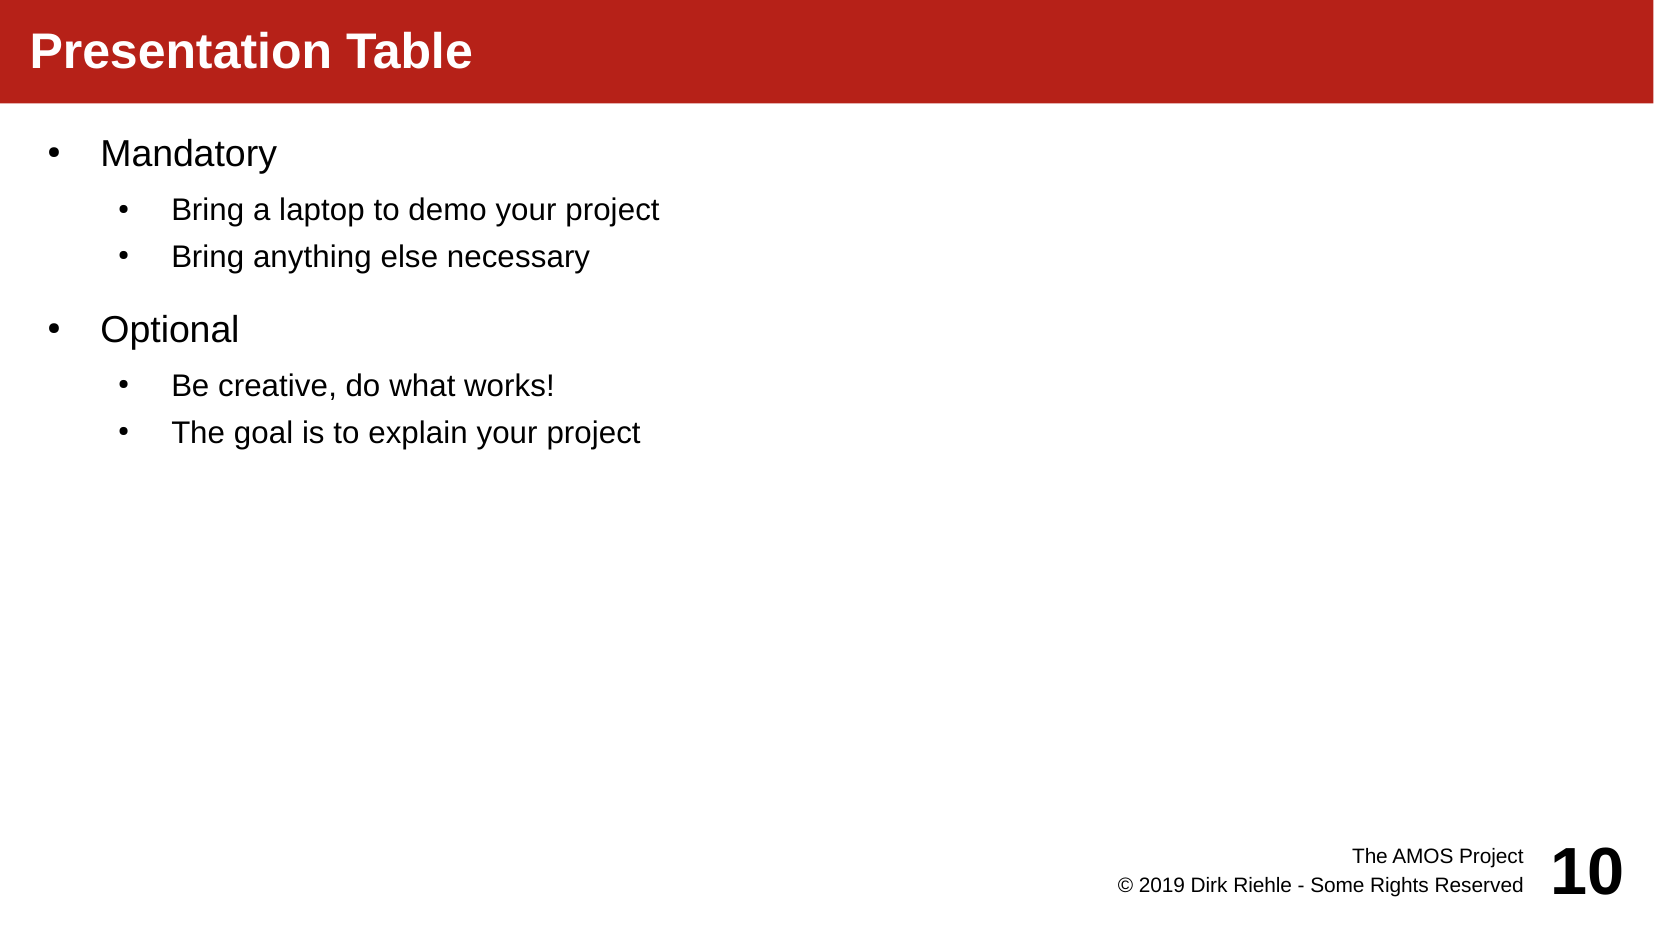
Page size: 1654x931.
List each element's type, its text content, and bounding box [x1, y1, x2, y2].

list Mandatory Bring a laptop to demo your project Bring anything else necessary Optional Be creative, do what works! The goal is to explain your project [29, 132, 1625, 798]
title Presentation Table [0, 0, 1654, 104]
